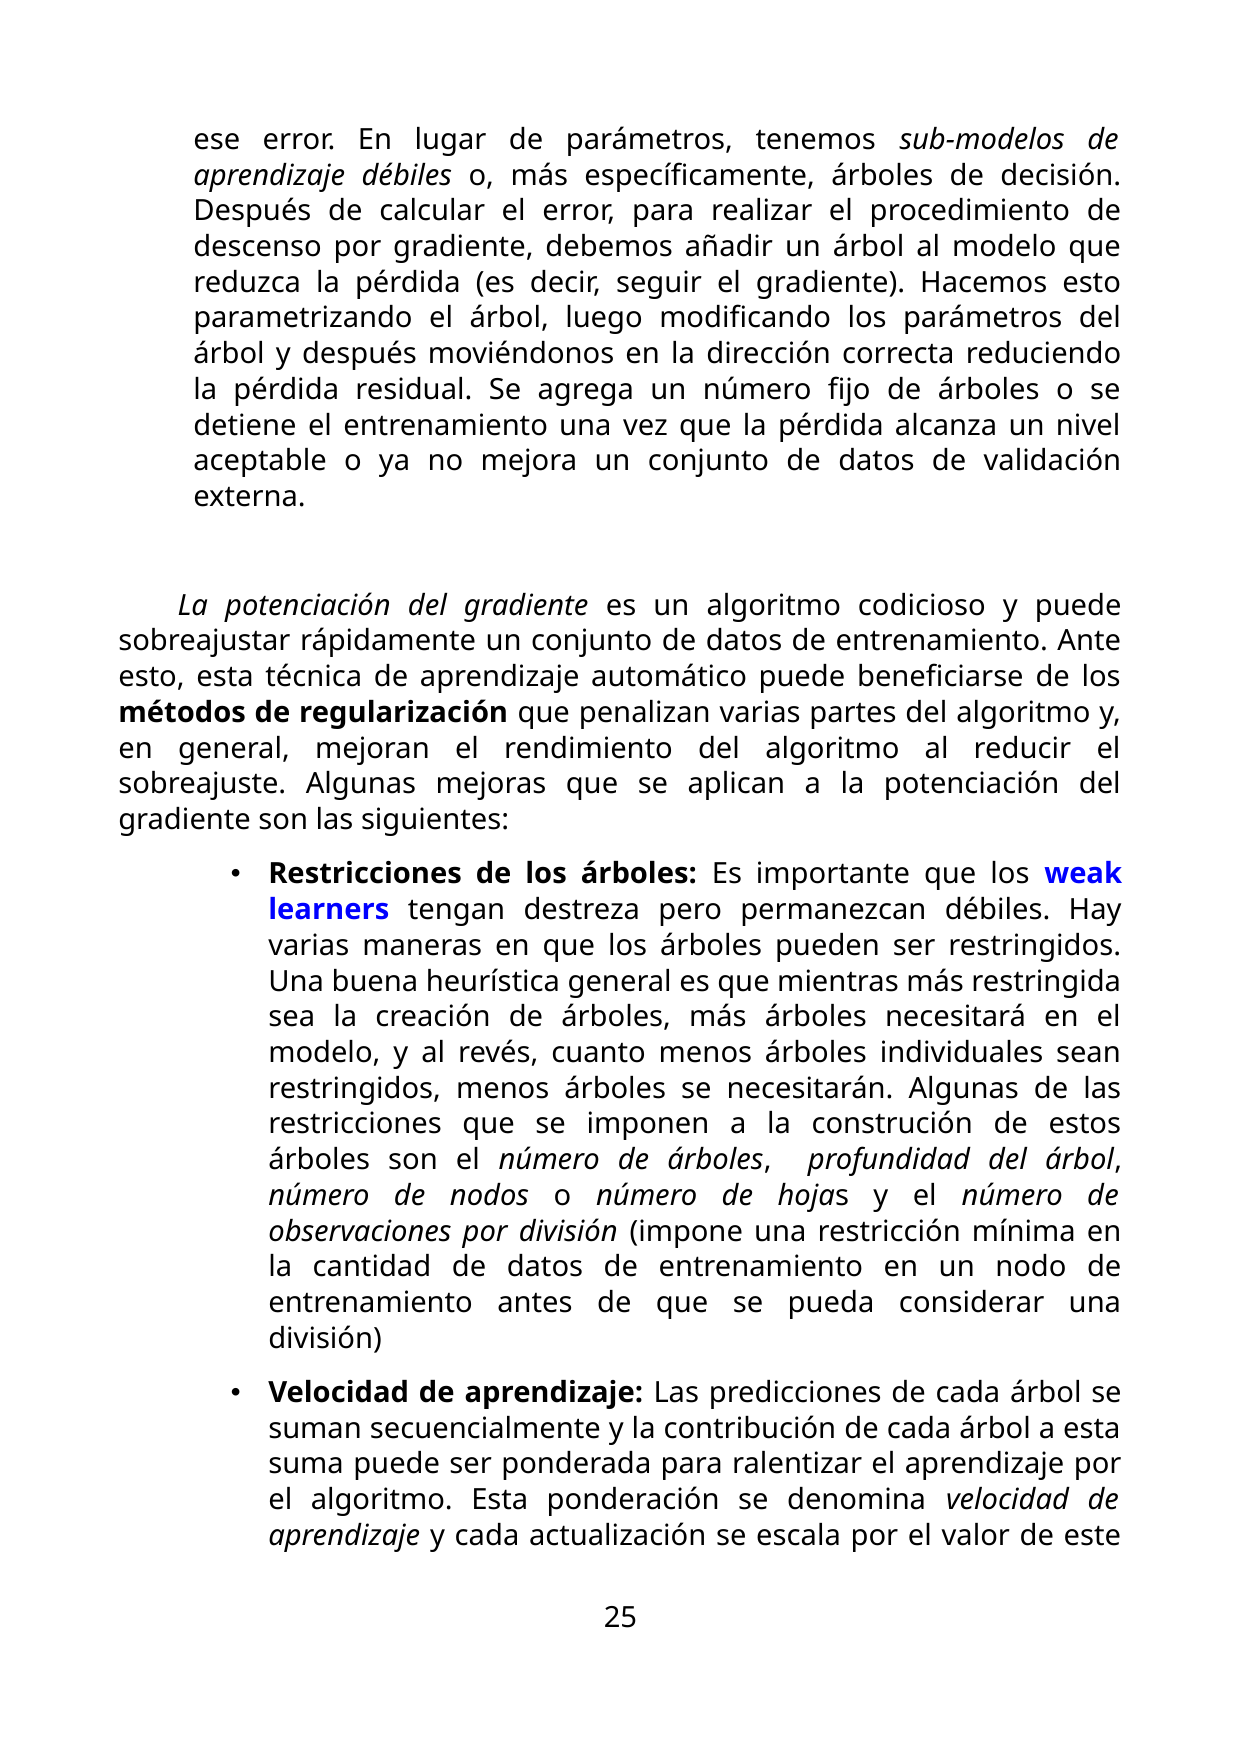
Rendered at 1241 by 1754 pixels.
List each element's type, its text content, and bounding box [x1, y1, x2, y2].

list Restricciones de los árboles: Es importante que los weak learners tengan destreza pero permanezcan débiles. Hay varias maneras en que los árboles pueden ser restringidos. Una buena heurística general es que mientras más restringida sea la creación de árboles, más árboles necesitará en el modelo, y al revés, cuanto menos árboles individuales sean restringidos, menos árboles se necesitarán. Algunas de las restricciones que se imponen a la construción de estos árboles son el número de árboles, profundidad del árbol, número de nodos o número de hojas y el número de observaciones por división (impone una restricción mínima en la cantidad de datos de entrenamiento en un nodo de entrenamiento antes de que se pueda considerar una división) [231, 853, 1122, 1357]
text La potenciación del gradiente es un algoritmo codicioso y puede sobreajustar rápidamente un conjunto de datos de entrenamiento. Ante esto, esta técnica de aprendizaje automático puede beneficiarse de los métodos de regularización que penalizan varias partes del algoritmo y, en general, mejoran el rendimiento del algoritmo al reducir el sobreajuste. Algunas mejoras que se aplican a la potenciación del gradiente son las siguientes: [118, 584, 1122, 838]
list ese error. En lugar de parámetros, tenemos sub-modelos de aprendizaje débiles o, más específicamente, árboles de decisión. Después de calcular el error, para realizar el procedimiento de descenso por gradiente, debemos añadir un árbol al modelo que reduzca la pérdida (es decir, seguir el gradiente). Hacemos esto parametrizando el árbol, luego modificando los parámetros del árbol y después moviéndonos en la dirección correcta reduciendo la pérdida residual. Se agrega un número fijo de árboles o se detiene el entrenamiento una vez que la pérdida alcanza un nivel aceptable o ya no mejora un conjunto de datos de validación externa. [156, 118, 1122, 515]
list Velocidad de aprendizaje: Las predicciones de cada árbol se suman secuencialmente y la contribución de cada árbol a esta suma puede ser ponderada para ralentizar el aprendizaje por el algoritmo. Esta ponderación se denomina velocidad de aprendizaje y cada actualización se escala por el valor de este [231, 1371, 1122, 1554]
